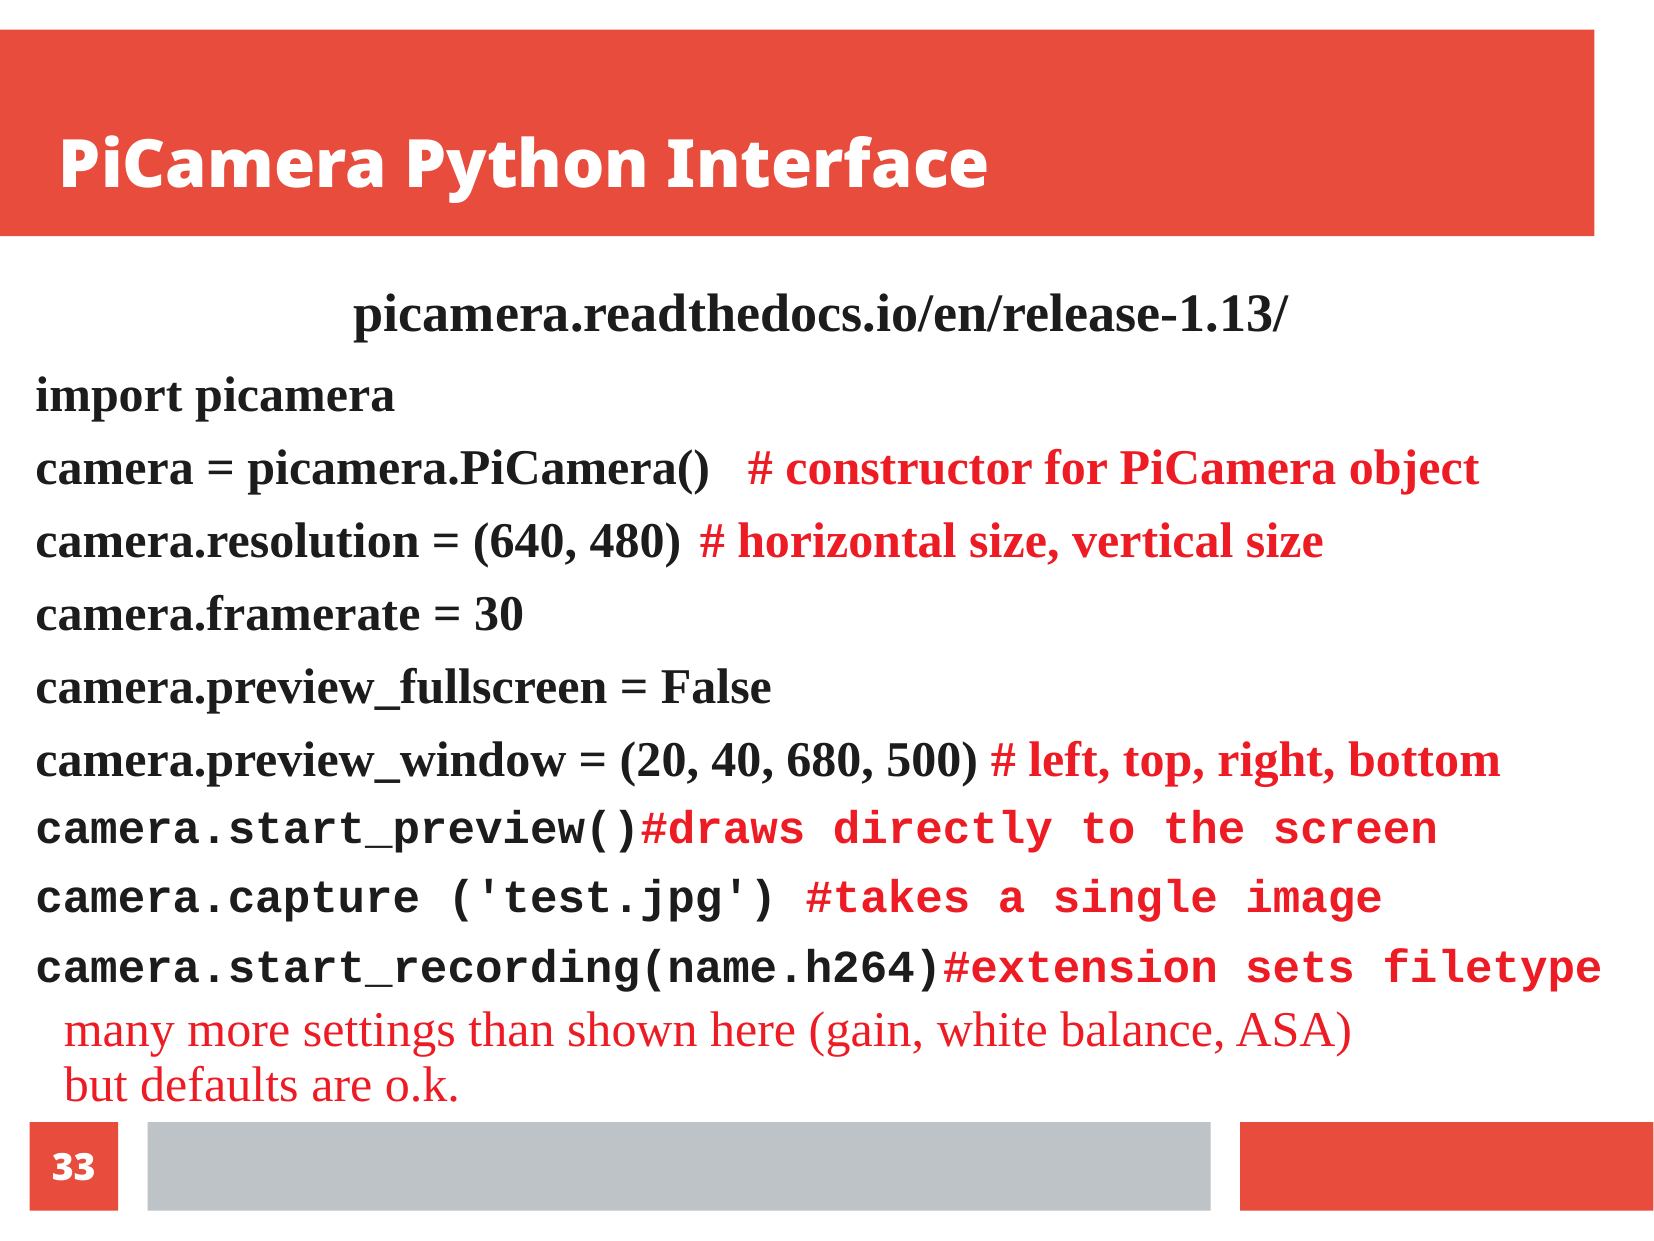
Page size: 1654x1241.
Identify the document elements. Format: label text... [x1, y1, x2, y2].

title PiCamera Python Interface [59, 59, 1595, 207]
text_box many more settings than shown here (gain, white balance, ASA) but defaults are o.k. [13, 994, 1373, 1120]
list picamera.readthedocs.io/en/release-1.13/ import picamera camera = picamera.PiCamera() # constructor for PiCamera object camera.resolution = (640, 480) # horizontal size, vertical size camera.framerate = 30 camera.preview_fullscreen = False camera.preview_window = (20, 40, 680, 500) # left, top, right, bottom camera.start_preview()#draws directly to the screen camera.capture ('test.jpg') #takes a single image camera.start_recording(name.h264)#extension sets filetype [35, 283, 1608, 1052]
